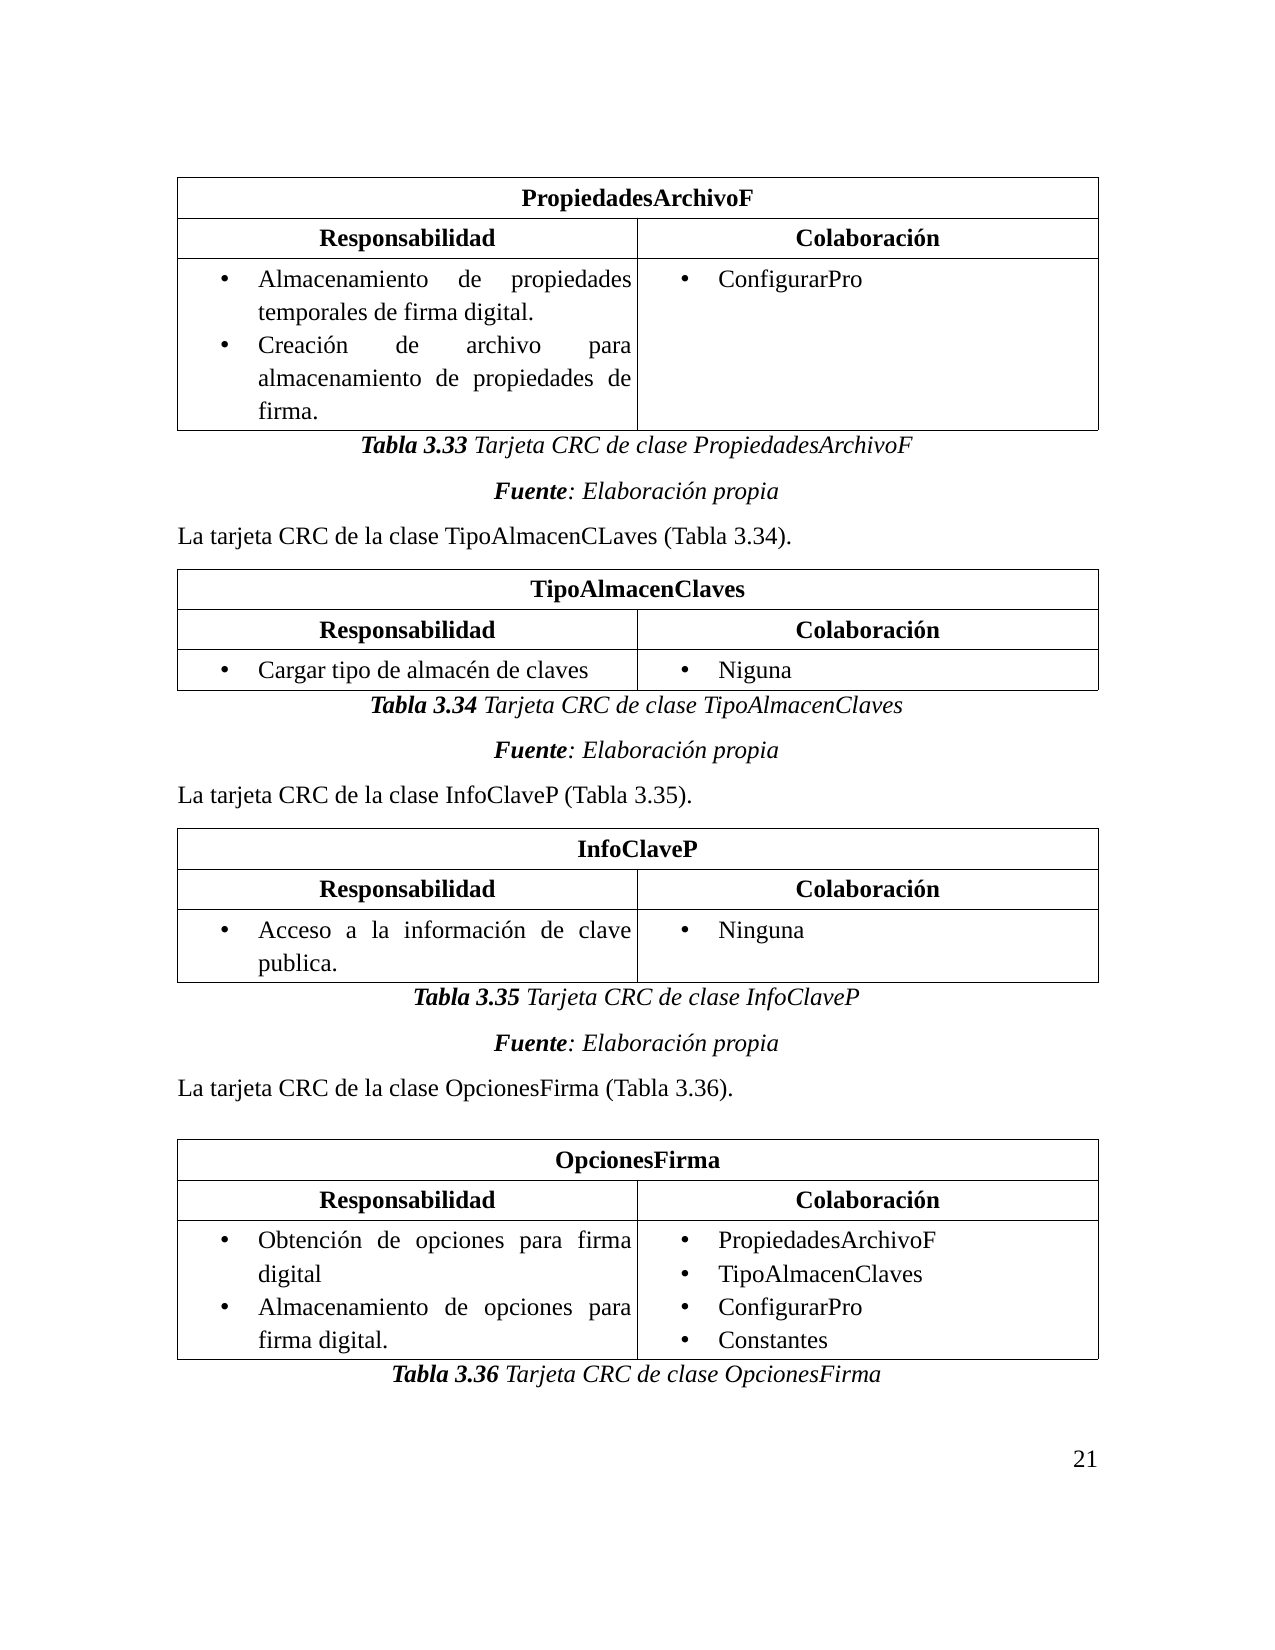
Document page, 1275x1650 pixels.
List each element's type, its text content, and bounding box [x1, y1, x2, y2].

table_cell Ninguna [638, 910, 1098, 982]
text Tabla 3.36 Tarjeta CRC de clase OpcionesFirma [177, 1360, 1098, 1388]
text Tabla 3.34 Tarjeta CRC de clase TipoAlmacenClaves [177, 691, 1098, 718]
text Tabla 3.33 Tarjeta CRC de clase PropiedadesArchivoF [177, 431, 1098, 459]
table_cell Colaboración [638, 1181, 1098, 1220]
table_cell Responsabilidad [178, 610, 637, 649]
table_cell PropiedadesArchivoF TipoAlmacenClaves ConfigurarPro Constantes [638, 1221, 1098, 1359]
table_cell Responsabilidad [178, 219, 637, 258]
table_cell Colaboración [638, 219, 1098, 258]
table_cell Obtención de opciones para firma digital Almacenamiento de opciones para firma digital. [178, 1221, 637, 1359]
text Fuente: Elaboración propia [177, 1028, 1098, 1056]
text La tarjeta CRC de la clase InfoClaveP (Tabla 3.35). [177, 781, 1098, 809]
table_cell Acceso a la información de clave publica. [178, 910, 637, 982]
table_cell Colaboración [638, 870, 1098, 909]
text Tabla 3.35 Tarjeta CRC de clase InfoClaveP [177, 983, 1098, 1011]
table_header TipoAlmacenClaves [178, 570, 1098, 609]
table_header InfoClaveP [178, 829, 1098, 868]
table_header PropiedadesArchivoF [178, 178, 1098, 217]
table_cell Responsabilidad [178, 870, 637, 909]
text Fuente: Elaboración propia [177, 735, 1098, 764]
table_header OpcionesFirma [178, 1140, 1098, 1179]
text La tarjeta CRC de la clase OpcionesFirma (Tabla 3.36). [177, 1073, 1098, 1102]
table_cell Responsabilidad [178, 1181, 637, 1220]
table_cell Niguna [638, 650, 1098, 690]
text La tarjeta CRC de la clase TipoAlmacenCLaves (Tabla 3.34). [177, 521, 1098, 550]
table_cell Colaboración [638, 610, 1098, 649]
table_cell Cargar tipo de almacén de claves [178, 650, 637, 690]
table_cell ConfigurarPro [638, 259, 1098, 430]
table_cell Almacenamiento de propiedades temporales de firma digital. Creación de archivo para almacenamiento de propiedades de firma. [178, 259, 637, 430]
text Fuente: Elaboración propia [177, 476, 1098, 504]
